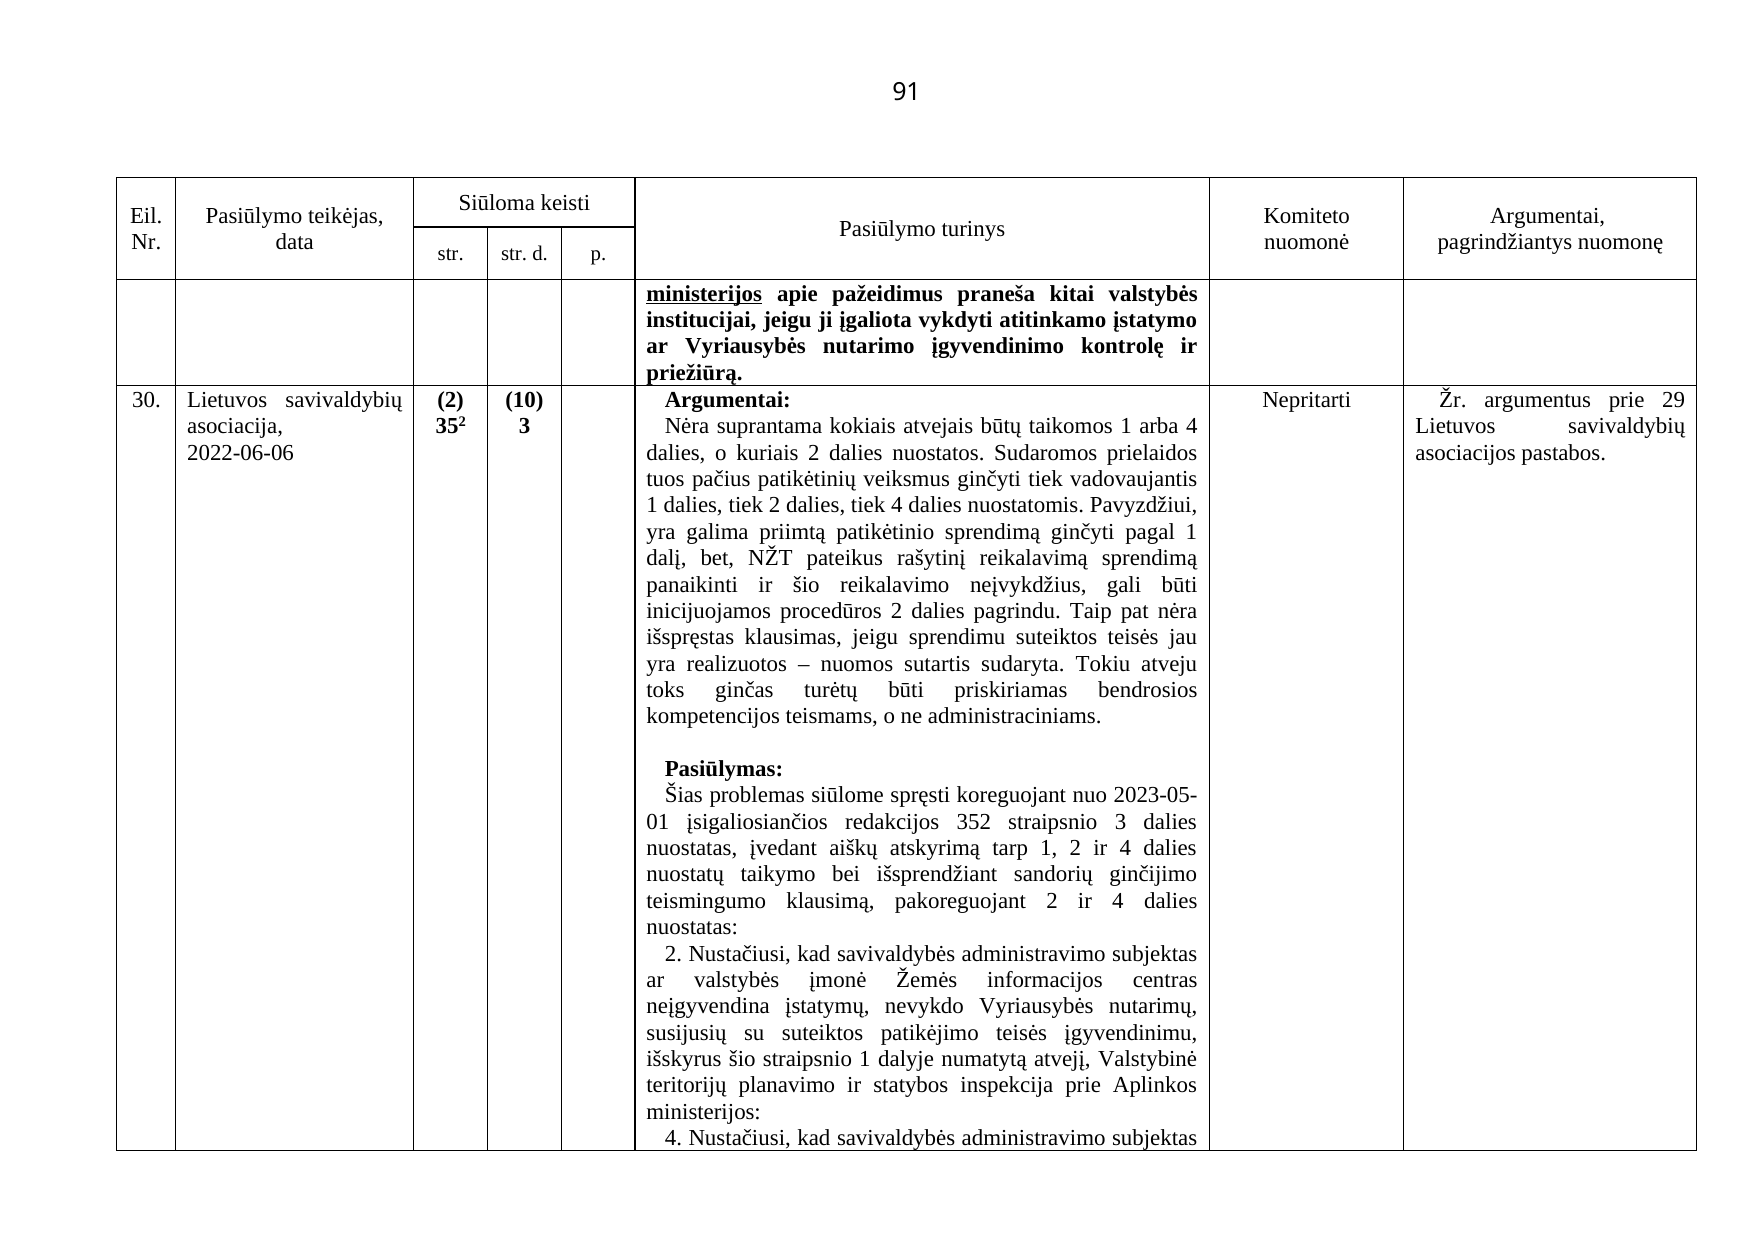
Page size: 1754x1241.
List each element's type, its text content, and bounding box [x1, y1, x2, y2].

table_cell Nepritarti [1210, 386, 1403, 1150]
table_cell [562, 386, 634, 1150]
table_cell [414, 280, 487, 385]
table_cell [488, 280, 561, 385]
table_header Komiteto nuomonė [1210, 178, 1403, 279]
table_cell str. [414, 228, 487, 279]
table_cell str. d. [488, 228, 561, 279]
table_cell Lietuvos savivaldybių asociacija, 2022-06-06 [176, 386, 413, 1150]
table_cell [562, 280, 634, 385]
table_header Eil. Nr. [117, 178, 175, 279]
table_header Argumentai, pagrindžiantys nuomonę [1404, 178, 1696, 279]
table_cell 30. [117, 386, 175, 1150]
table_cell [1404, 280, 1696, 385]
table_header Siūloma keisti [414, 178, 634, 226]
table_cell [117, 280, 175, 385]
table_cell Argumentai: Nėra suprantama kokiais atvejais būtų taikomos 1 arba 4 dalies, o kuriais 2 dalies nuostatos. Sudaromos prielaidos tuos pačius patikėtinių veiksmus ginčyti tiek vadovaujantis 1 dalies, tiek 2 dalies, tiek 4 dalies nuostatomis. Pavyzdžiui, yra galima priimtą patikėtinio sprendimą ginčyti pagal 1 dalį, bet, NŽT pateikus rašytinį reikalavimą sprendimą panaikinti ir šio reikalavimo neįvykdžius, gali būti inicijuojamos procedūros 2 dalies pagrindu. Taip pat nėra išspręstas klausimas, jeigu sprendimu suteiktos teisės jau yra realizuotos – nuomos sutartis sudaryta. Tokiu atveju toks ginčas turėtų būti priskiriamas bendrosios kompetencijos teismams, o ne administraciniams. Pasiūlymas: Šias problemas siūlome spręsti koreguojant nuo 2023-05-01 įsigaliosiančios redakcijos 352 straipsnio 3 dalies nuostatas, įvedant aiškų atskyrimą tarp 1, 2 ir 4 dalies nuostatų taikymo bei išsprendžiant sandorių ginčijimo teismingumo klausimą, pakoreguojant 2 ir 4 dalies nuostatas: 2. Nustačiusi, kad savivaldybės administravimo subjektas ar valstybės įmonė Žemės informacijos centras neįgyvendina įstatymų, nevykdo Vyriausybės nutarimų, susijusių su suteiktos patikėjimo teisės įgyvendinimu, išskyrus šio straipsnio 1 dalyje numatytą atvejį, Valstybinė teritorijų planavimo ir statybos inspekcija prie Aplinkos ministerijos: 4. Nustačiusi, kad savivaldybės administravimo subjektas [636, 386, 1209, 1150]
table_header Pasiūlymo turinys [636, 178, 1209, 279]
table_cell (2) 352 [414, 386, 487, 1150]
table_cell [1210, 280, 1403, 385]
table_cell Žr. argumentus prie 29 Lietuvos savivaldybių asociacijos pastabos. [1404, 386, 1696, 1150]
table_cell p. [562, 228, 634, 279]
table_cell ministerijos apie pažeidimus praneša kitai valstybės institucijai, jeigu ji įgaliota vykdyti atitinkamo įstatymo ar Vyriausybės nutarimo įgyvendinimo kontrolę ir priežiūrą. [636, 280, 1209, 385]
table_cell [176, 280, 413, 385]
table_cell (10) 3 [488, 386, 561, 1150]
table_header Pasiūlymo teikėjas, data [176, 178, 413, 279]
